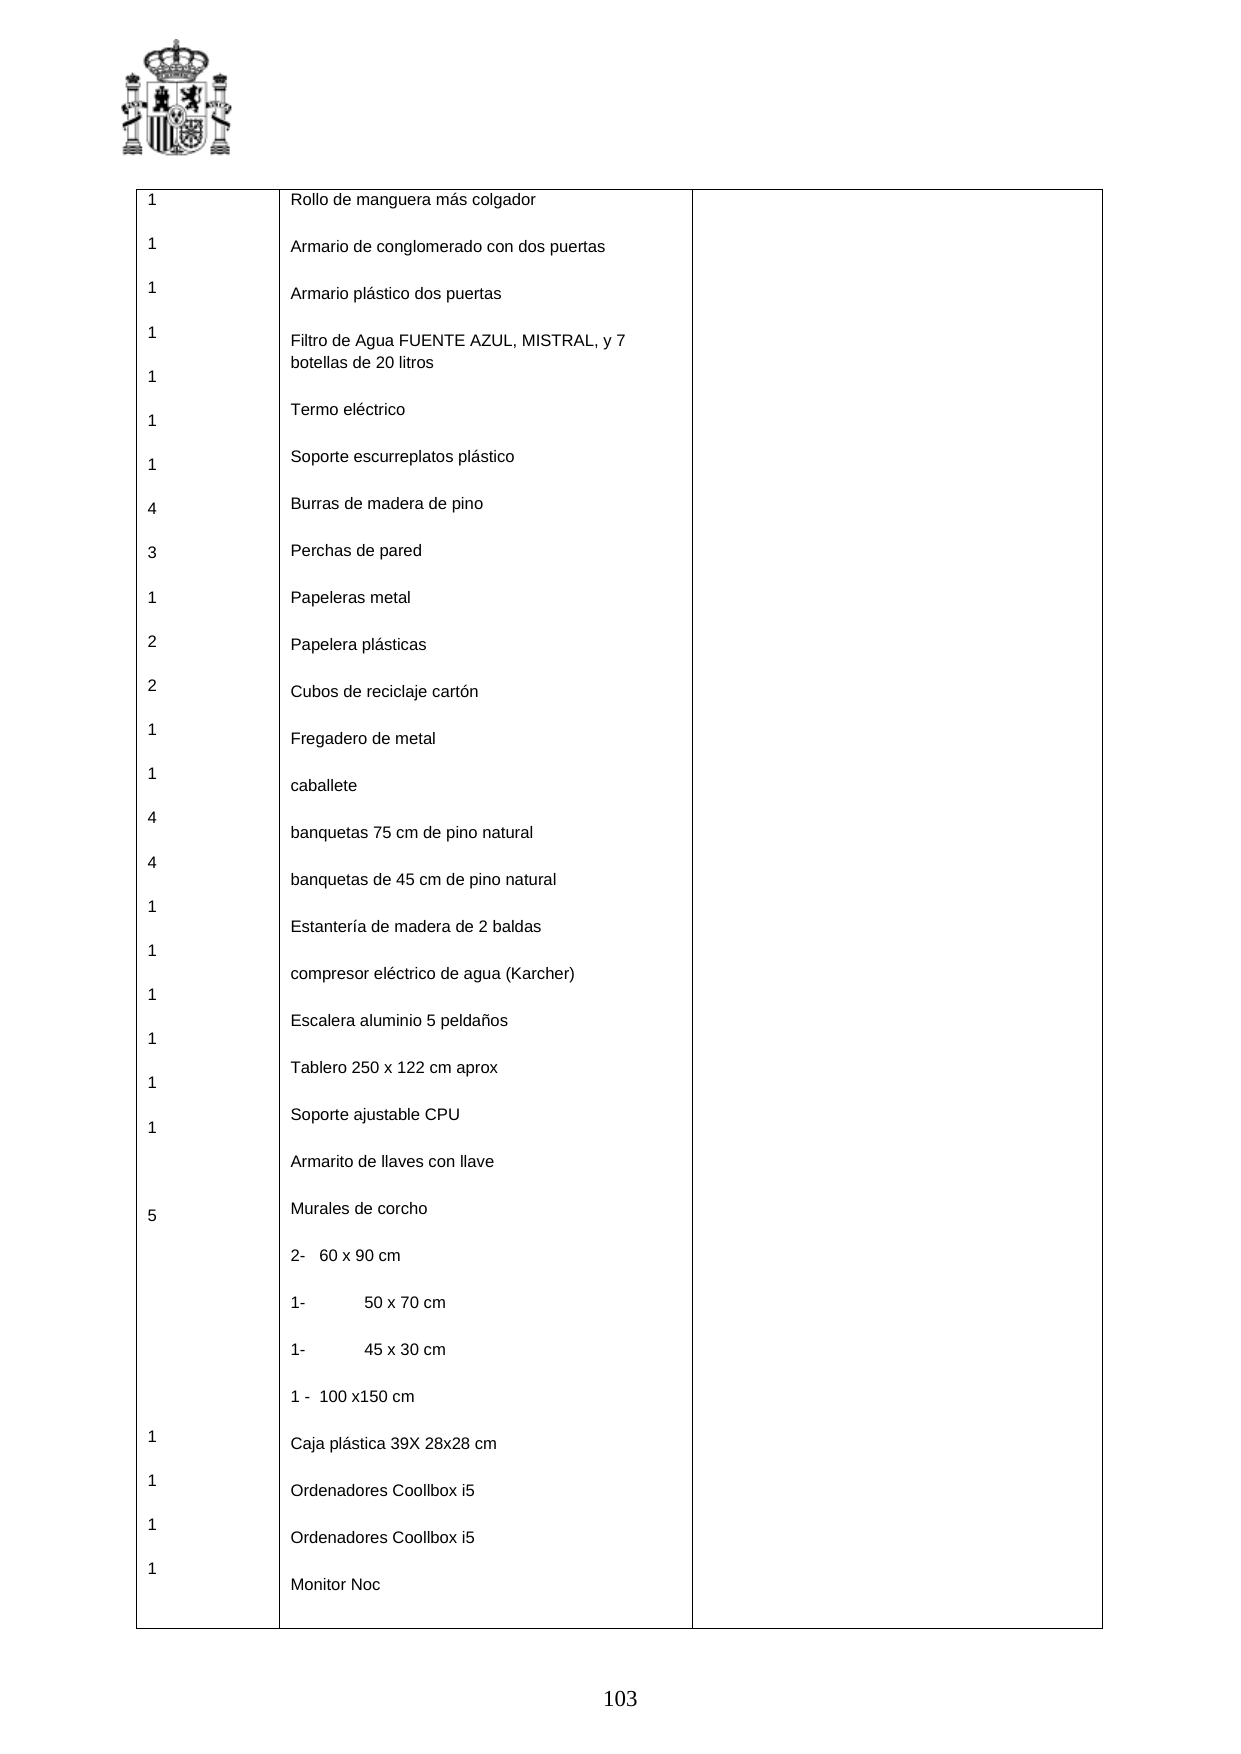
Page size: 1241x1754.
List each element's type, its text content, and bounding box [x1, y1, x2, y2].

table_header 1 1 1 1 1 1 1 4 3 1 2 2 1 1 4 4 1 1 1 1 1 1 5 1 1 1 1 [137, 190, 279, 1627]
table_header Rollo de manguera más colgador Armario de conglomerado con dos puertas Armario plástico dos puertas Filtro de Agua FUENTE AZUL, MISTRAL, y 7 botellas de 20 litros Termo eléctrico Soporte escurreplatos plástico Burras de madera de pino Perchas de pared Papeleras metal Papelera plásticas Cubos de reciclaje cartón Fregadero de metal caballete banquetas 75 cm de pino natural banquetas de 45 cm de pino natural Estantería de madera de 2 baldas compresor eléctrico de agua (Karcher) Escalera aluminio 5 peldaños Tablero 250 x 122 cm aprox Soporte ajustable CPU Armarito de llaves con llave Murales de corcho 2- 60 x 90 cm 1- 50 x 70 cm 1- 45 x 30 cm 1 - 100 x150 cm Caja plástica 39X 28x28 cm Ordenadores Coollbox i5 Ordenadores Coollbox i5 Monitor Noc [280, 190, 692, 1627]
table_header [693, 190, 1102, 1627]
